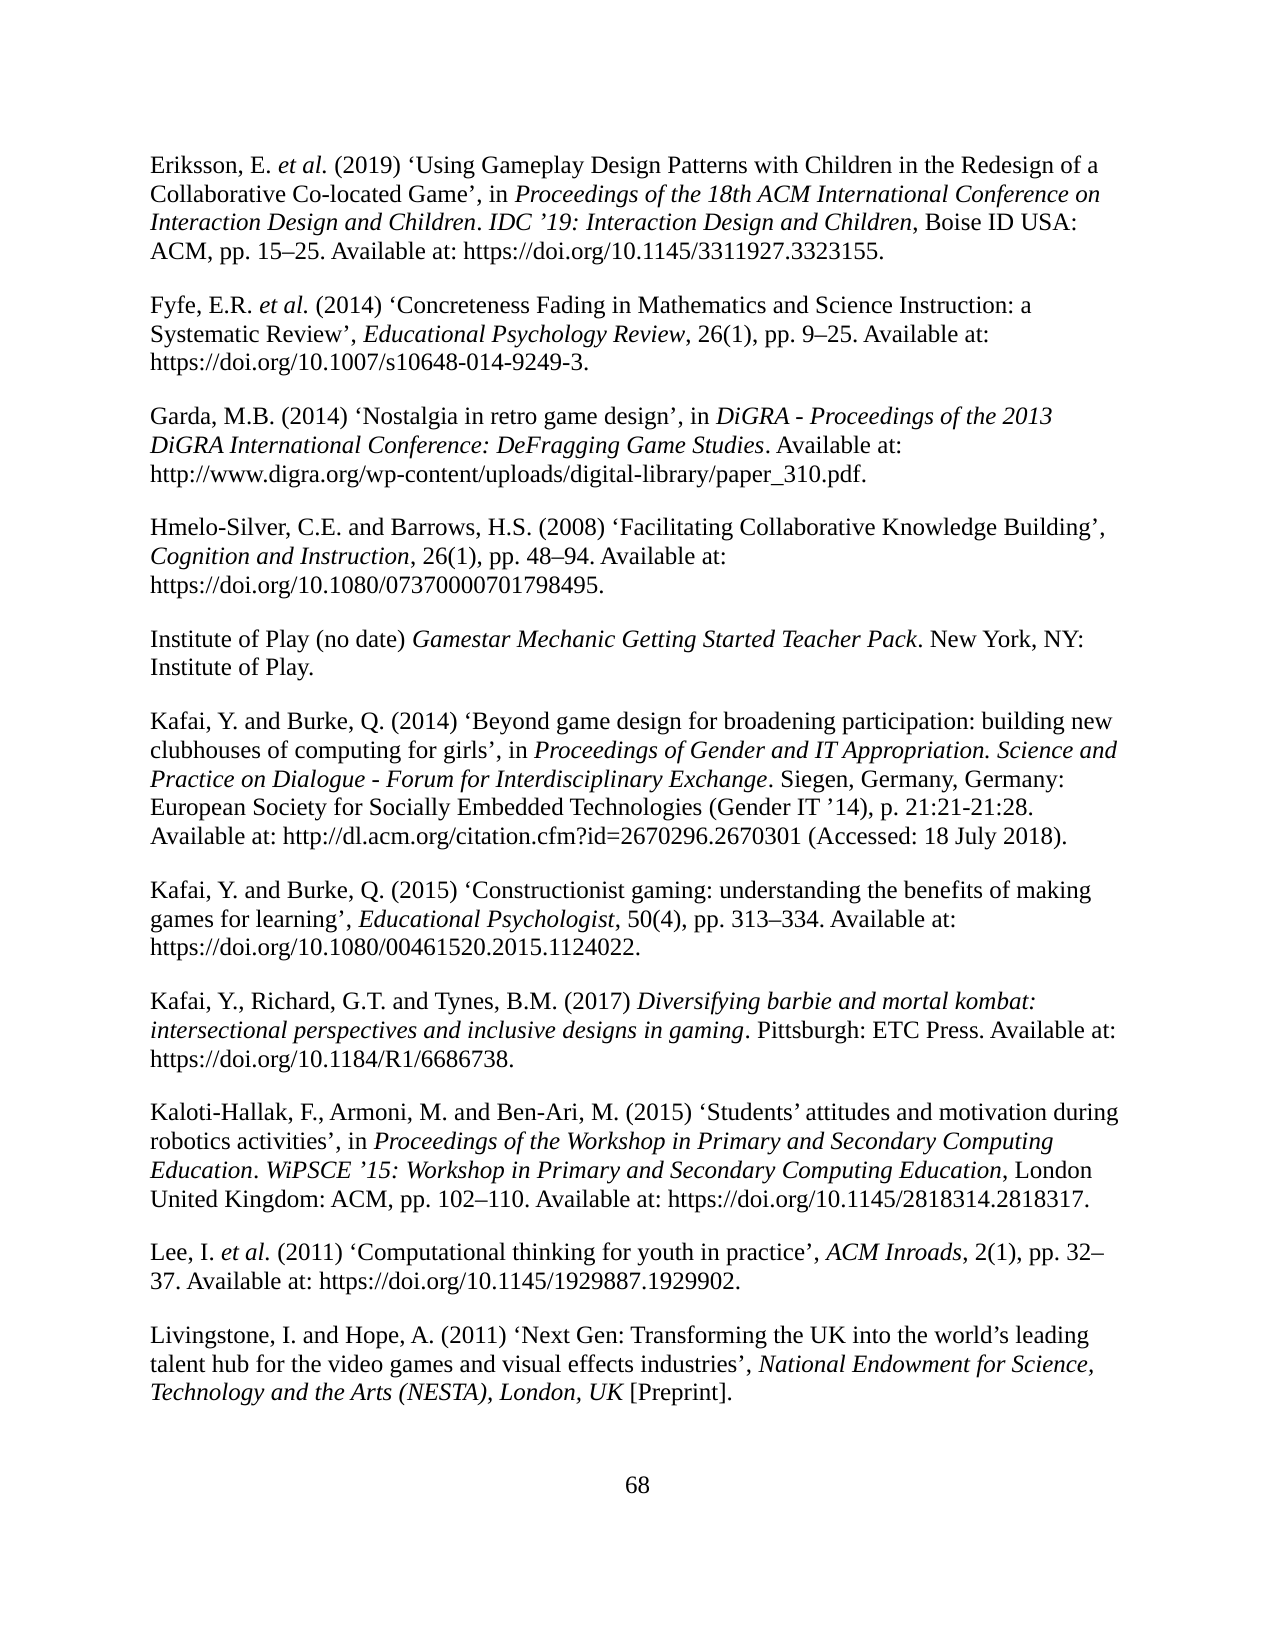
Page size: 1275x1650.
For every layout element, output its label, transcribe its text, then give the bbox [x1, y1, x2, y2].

text Institute of Play (no date) Gamestar Mechanic Getting Started Teacher Pack. New York, NY: Institute of Play. [150, 624, 1125, 681]
text Livingstone, I. and Hope, A. (2011) ‘Next Gen: Transforming the UK into the world’s leading talent hub for the video games and visual effects industries’, National Endowment for Science, Technology and the Arts (NESTA), London, UK [Preprint]. [150, 1320, 1125, 1406]
text Hmelo-Silver, C.E. and Barrows, H.S. (2008) ‘Facilitating Collaborative Knowledge Building’, Cognition and Instruction, 26(1), pp. 48–94. Available at: https://doi.org/10.1080/07370000701798495. [150, 512, 1125, 599]
text Fyfe, E.R. et al. (2014) ‘Concreteness Fading in Mathematics and Science Instruction: a Systematic Review’, Educational Psychology Review, 26(1), pp. 9–25. Available at: https://doi.org/10.1007/s10648-014-9249-3. [150, 290, 1125, 376]
text Kafai, Y. and Burke, Q. (2014) ‘Beyond game design for broadening participation: building new clubhouses of computing for girls’, in Proceedings of Gender and IT Appropriation. Science and Practice on Dialogue - Forum for Interdisciplinary Exchange. Siegen, Germany, Germany: European Society for Socially Embedded Technologies (Gender IT ’14), p. 21:21-21:28. Available at: http://dl.acm.org/citation.cfm?id=2670296.2670301 (Accessed: 18 July 2018). [150, 706, 1125, 850]
text Garda, M.B. (2014) ‘Nostalgia in retro game design’, in DiGRA - Proceedings of the 2013 DiGRA International Conference: DeFragging Game Studies. Available at: http://www.digra.org/wp-content/uploads/digital-library/paper_310.pdf. [150, 401, 1125, 487]
text Lee, I. et al. (2011) ‘Computational thinking for youth in practice’, ACM Inroads, 2(1), pp. 32–37. Available at: https://doi.org/10.1145/1929887.1929902. [150, 1237, 1125, 1295]
text Kafai, Y., Richard, G.T. and Tynes, B.M. (2017) Diversifying barbie and mortal kombat: intersectional perspectives and inclusive designs in gaming. Pittsburgh: ETC Press. Available at: https://doi.org/10.1184/R1/6686738. [150, 986, 1125, 1072]
text Kafai, Y. and Burke, Q. (2015) ‘Constructionist gaming: understanding the benefits of making games for learning’, Educational Psychologist, 50(4), pp. 313–334. Available at: https://doi.org/10.1080/00461520.2015.1124022. [150, 875, 1125, 961]
text Kaloti-Hallak, F., Armoni, M. and Ben-Ari, M. (2015) ‘Students’ attitudes and motivation during robotics activities’, in Proceedings of the Workshop in Primary and Secondary Computing Education. WiPSCE ’15: Workshop in Primary and Secondary Computing Education, London United Kingdom: ACM, pp. 102–110. Available at: https://doi.org/10.1145/2818314.2818317. [150, 1097, 1125, 1212]
text Eriksson, E. et al. (2019) ‘Using Gameplay Design Patterns with Children in the Redesign of a Collaborative Co-located Game’, in Proceedings of the 18th ACM International Conference on Interaction Design and Children. IDC ’19: Interaction Design and Children, Boise ID USA: ACM, pp. 15–25. Available at: https://doi.org/10.1145/3311927.3323155. [150, 150, 1125, 265]
